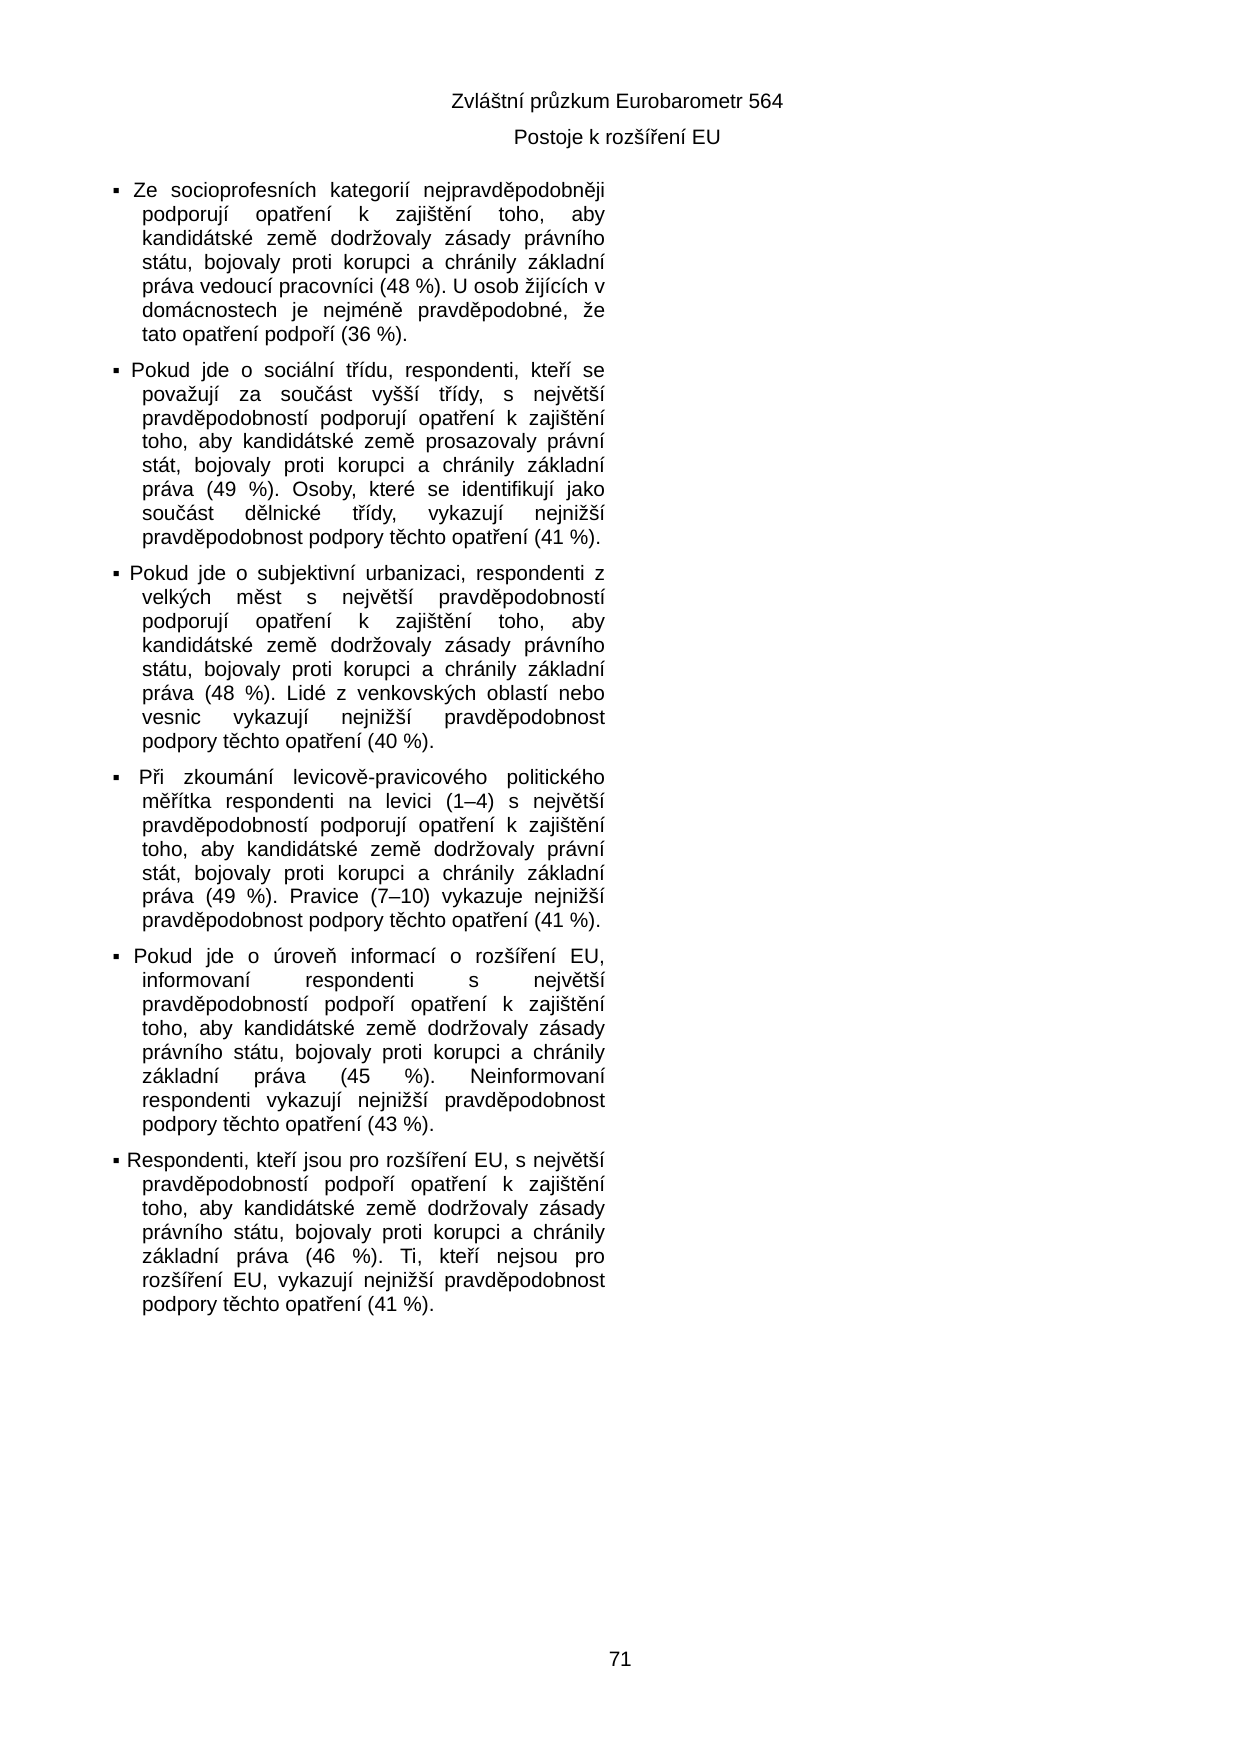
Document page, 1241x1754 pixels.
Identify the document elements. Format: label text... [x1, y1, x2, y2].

text ▪ Respondenti, kteří jsou pro rozšíření EU, s největší pravděpodobností podpoří opatření k zajištění toho, aby kandidátské země dodržovaly zásady právního státu, bojovaly proti korupci a chránily základní práva (46 %). Ti, kteří nejsou pro rozšíření EU, vykazují nejnižší pravděpodobnost podpory těchto opatření (41 %). [112, 1148, 605, 1315]
text ▪ Pokud jde o subjektivní urbanizaci, respondenti z velkých měst s největší pravděpodobností podporují opatření k zajištění toho, aby kandidátské země dodržovaly zásady právního státu, bojovaly proti korupci a chránily základní práva (48 %). Lidé z venkovských oblastí nebo vesnic vykazují nejnižší pravděpodobnost podpory těchto opatření (40 %). [112, 561, 605, 753]
text ▪ Pokud jde o úroveň informací o rozšíření EU, informovaní respondenti s největší pravděpodobností podpoří opatření k zajištění toho, aby kandidátské země dodržovaly zásady právního státu, bojovaly proti korupci a chránily základní práva (45 %). Neinformovaní respondenti vykazují nejnižší pravděpodobnost podpory těchto opatření (43 %). [112, 944, 605, 1136]
text ▪ Pokud jde o sociální třídu, respondenti, kteří se považují za součást vyšší třídy, s největší pravděpodobností podporují opatření k zajištění toho, aby kandidátské země prosazovaly právní stát, bojovaly proti korupci a chránily základní práva (49 %). Osoby, které se identifikují jako součást dělnické třídy, vykazují nejnižší pravděpodobnost podpory těchto opatření (41 %). [112, 357, 605, 549]
text ▪ Při zkoumání levicově-pravicového politického měřítka respondenti na levici (1–4) s největší pravděpodobností podporují opatření k zajištění toho, aby kandidátské země dodržovaly právní stát, bojovaly proti korupci a chránily základní práva (49 %). Pravice (7–10) vykazuje nejnižší pravděpodobnost podpory těchto opatření (41 %). [112, 764, 605, 932]
text ▪ Ze socioprofesních kategorií nejpravděpodobněji podporují opatření k zajištění toho, aby kandidátské země dodržovaly zásady právního státu, bojovaly proti korupci a chránily základní práva vedoucí pracovníci (48 %). U osob žijících v domácnostech je nejméně pravděpodobné, že tato opatření podpoří (36 %). [112, 178, 605, 346]
